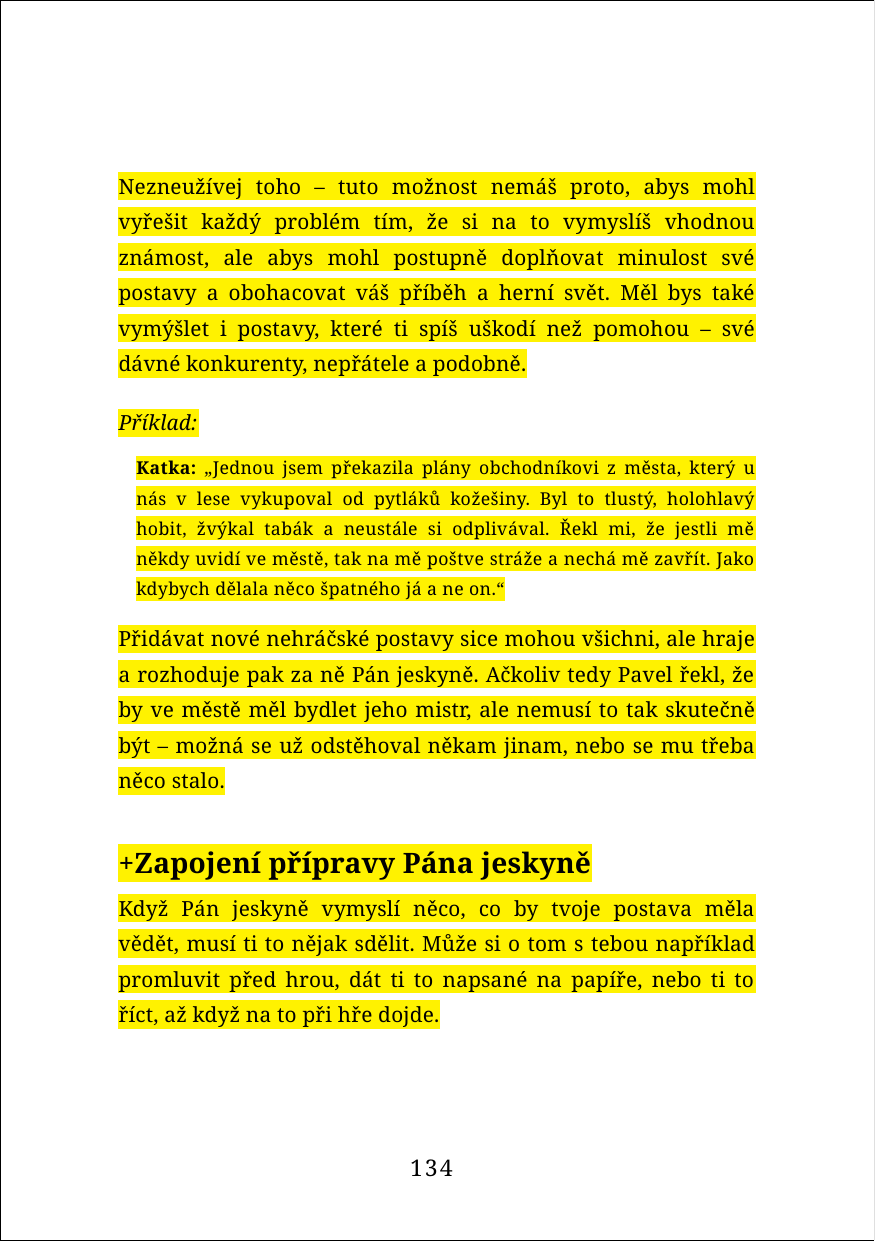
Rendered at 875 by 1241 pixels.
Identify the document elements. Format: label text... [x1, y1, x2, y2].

text Katka: „Jednou jsem překazila plány obchodníkovi z města, který u nás v lese vykupoval od pytláků kožešiny. Byl to tlustý, holohlavý hobit, žvýkal tabák a neustále si odplivával. Řekl mi, že jestli mě někdy uvidí ve městě, tak na mě poštve stráže a nechá mě zavřít. Jako kdybych dělala něco špatného já a ne on.“ [136, 456, 756, 601]
text Přidávat nové nehráčské postavy sice mohou všichni, ale hraje a rozhoduje pak za ně Pán jeskyně. Ačkoliv tedy Pavel řekl, že by ve městě měl bydlet jeho mistr, ale nemusí to tak skutečně být – možná se už odstěhoval někam jinam, nebo se mu třeba něco stalo. [118, 624, 756, 795]
text Příklad: [118, 408, 756, 437]
text Nezneužívej toho – tuto možnost nemáš proto, abys mohl vyřešit každý problém tím, že si na to vymyslíš vhodnou známost, ale abys mohl postupně doplňovat minulost své postavy a obohacovat váš příběh a herní svět. Měl bys také vymýšlet i postavy, které ti spíš uškodí než pomohou – své dávné konkurenty, nepřátele a podobně. [118, 172, 756, 378]
subtitle +Zapojení přípravy Pána jeskyně [118, 843, 756, 882]
text Když Pán jeskyně vymyslí něco, co by tvoje postava měla vědět, musí ti to nějak sdělit. Může si o tom s tebou například promluvit před hrou, dát ti to napsané na papíře, nebo ti to říct, až když na to při hře dojde. [118, 894, 756, 1029]
